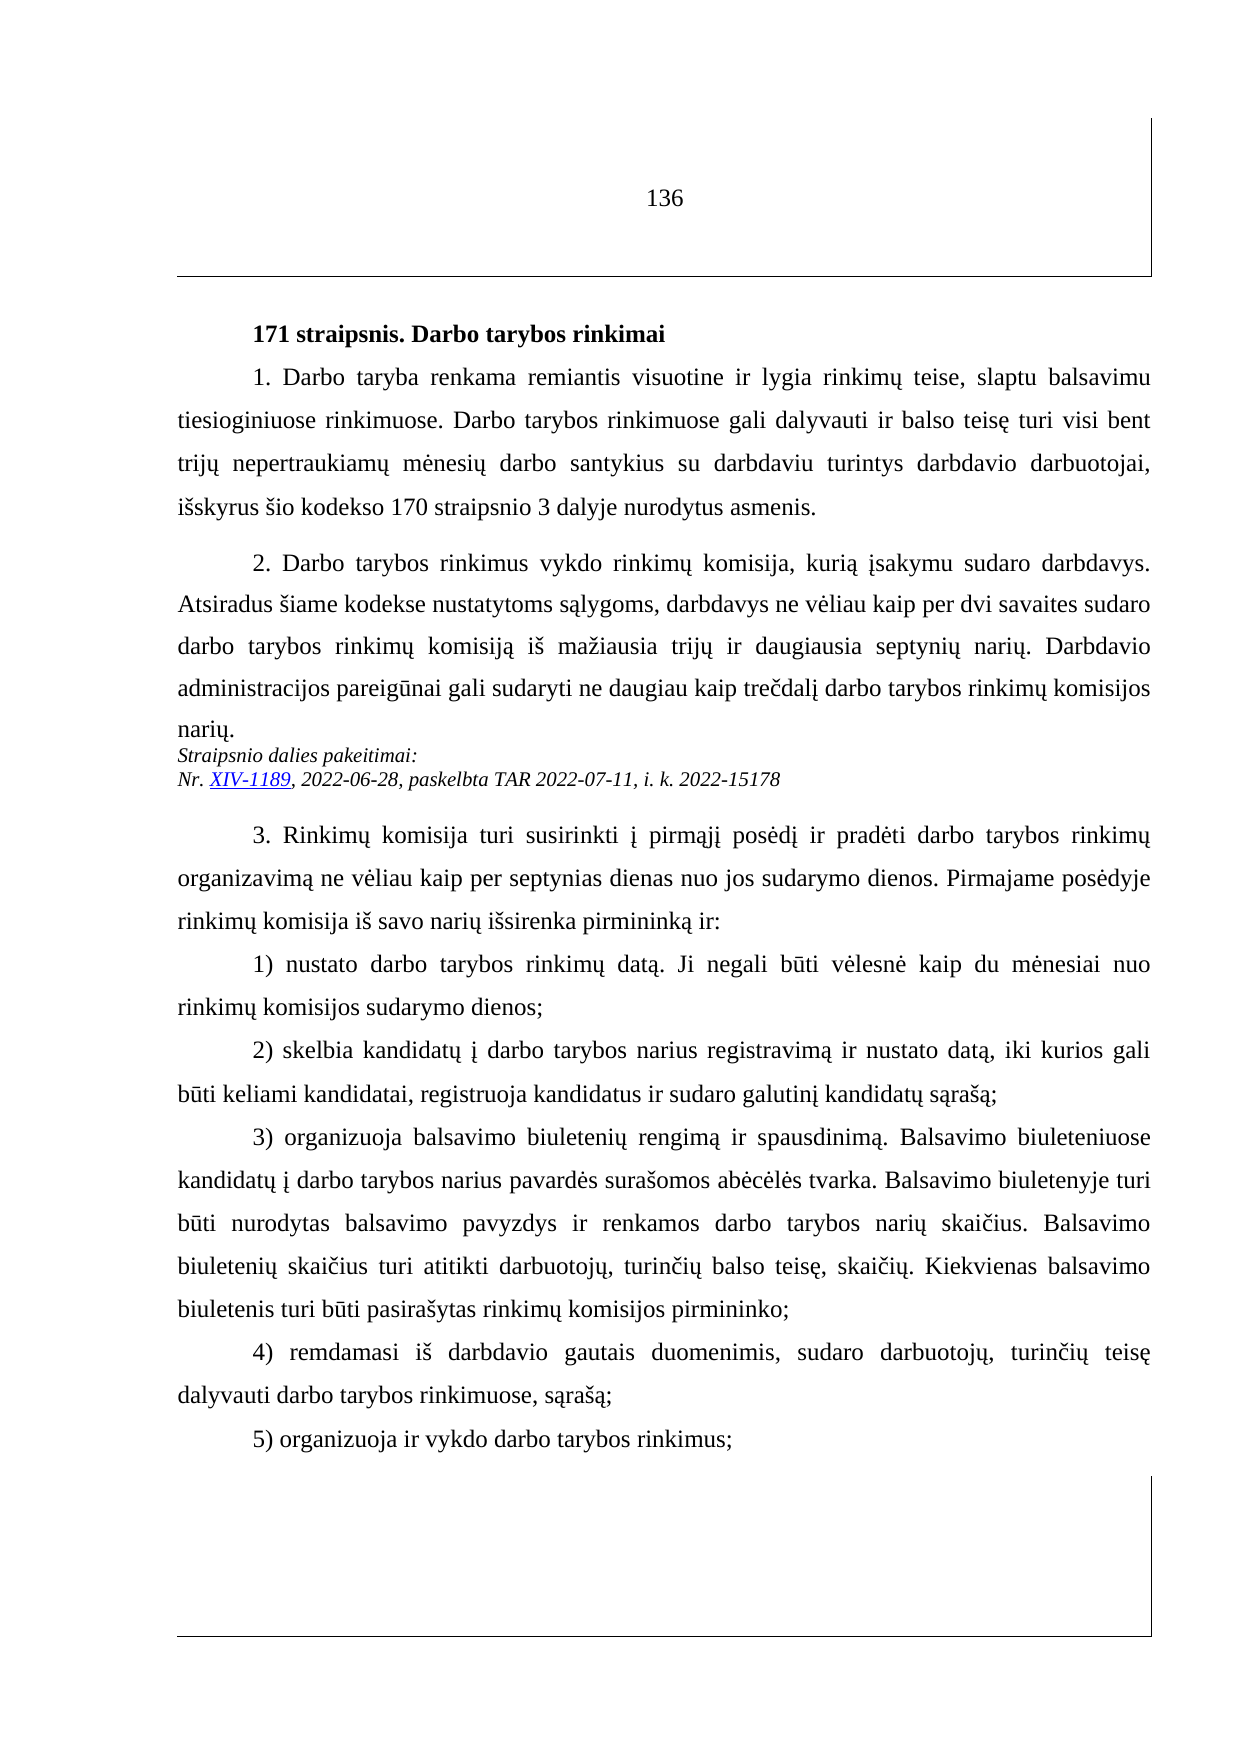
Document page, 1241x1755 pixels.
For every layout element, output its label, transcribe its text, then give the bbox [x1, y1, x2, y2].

text Straipsnio dalies pakeitimai: [177, 743, 1152, 767]
text 1. Darbo taryba renkama remiantis visuotine ir lygia rinkimų teise, slaptu balsavimu tiesioginiuose rinkimuose. Darbo tarybos rinkimuose gali dalyvauti ir balso teisę turi visi bent trijų nepertraukiamų mėnesių darbo santykius su darbdaviu turintys darbdavio darbuotojai, išskyrus šio kodekso 170 straipsnio 3 dalyje nurodytus asmenis. [177, 362, 1152, 520]
text 1) nustato darbo tarybos rinkimų datą. Ji negali būti vėlesnė kaip du mėnesiai nuo rinkimų komisijos sudarymo dienos; [177, 949, 1152, 1021]
text 2) skelbia kandidatų į darbo tarybos narius registravimą ir nustato datą, iki kurios gali būti keliami kandidatai, registruoja kandidatus ir sudaro galutinį kandidatų sąrašą; [177, 1036, 1152, 1107]
text Nr. XIV-1189, 2022-06-28, paskelbta TAR 2022-07-11, i. k. 2022-15178 [177, 767, 1152, 791]
text 3) organizuoja balsavimo biuletenių rengimą ir spausdinimą. Balsavimo biuleteniuose kandidatų į darbo tarybos narius pavardės surašomos abėcėlės tvarka. Balsavimo biuletenyje turi būti nurodytas balsavimo pavyzdys ir renkamos darbo tarybos narių skaičius. Balsavimo biuletenių skaičius turi atitikti darbuotojų, turinčių balso teisę, skaičių. Kiekvienas balsavimo biuletenis turi būti pasirašytas rinkimų komisijos pirmininko; [177, 1122, 1152, 1323]
text 3. Rinkimų komisija turi susirinkti į pirmąjį posėdį ir pradėti darbo tarybos rinkimų organizavimą ne vėliau kaip per septynias dienas nuo jos sudarymo dienos. Pirmajame posėdyje rinkimų komisija iš savo narių išsirenka pirmininką ir: [177, 820, 1152, 935]
text 4) remdamasi iš darbdavio gautais duomenimis, sudaro darbuotojų, turinčių teisę dalyvauti darbo tarybos rinkimuose, sąrašą; [177, 1337, 1152, 1409]
text 2. Darbo tarybos rinkimus vykdo rinkimų komisija, kurią įsakymu sudaro darbdavys. Atsiradus šiame kodekse nustatytoms sąlygoms, darbdavys ne vėliau kaip per dvi savaites sudaro darbo tarybos rinkimų komisiją iš mažiausia trijų ir daugiausia septynių narių. Darbdavio administracijos pareigūnai gali sudaryti ne daugiau kaip trečdalį darbo tarybos rinkimų komisijos narių. [177, 535, 1152, 743]
text 5) organizuoja ir vykdo darbo tarybos rinkimus; [177, 1424, 1152, 1452]
subtitle 171 straipsnis. Darbo tarybos rinkimai [177, 319, 1152, 348]
